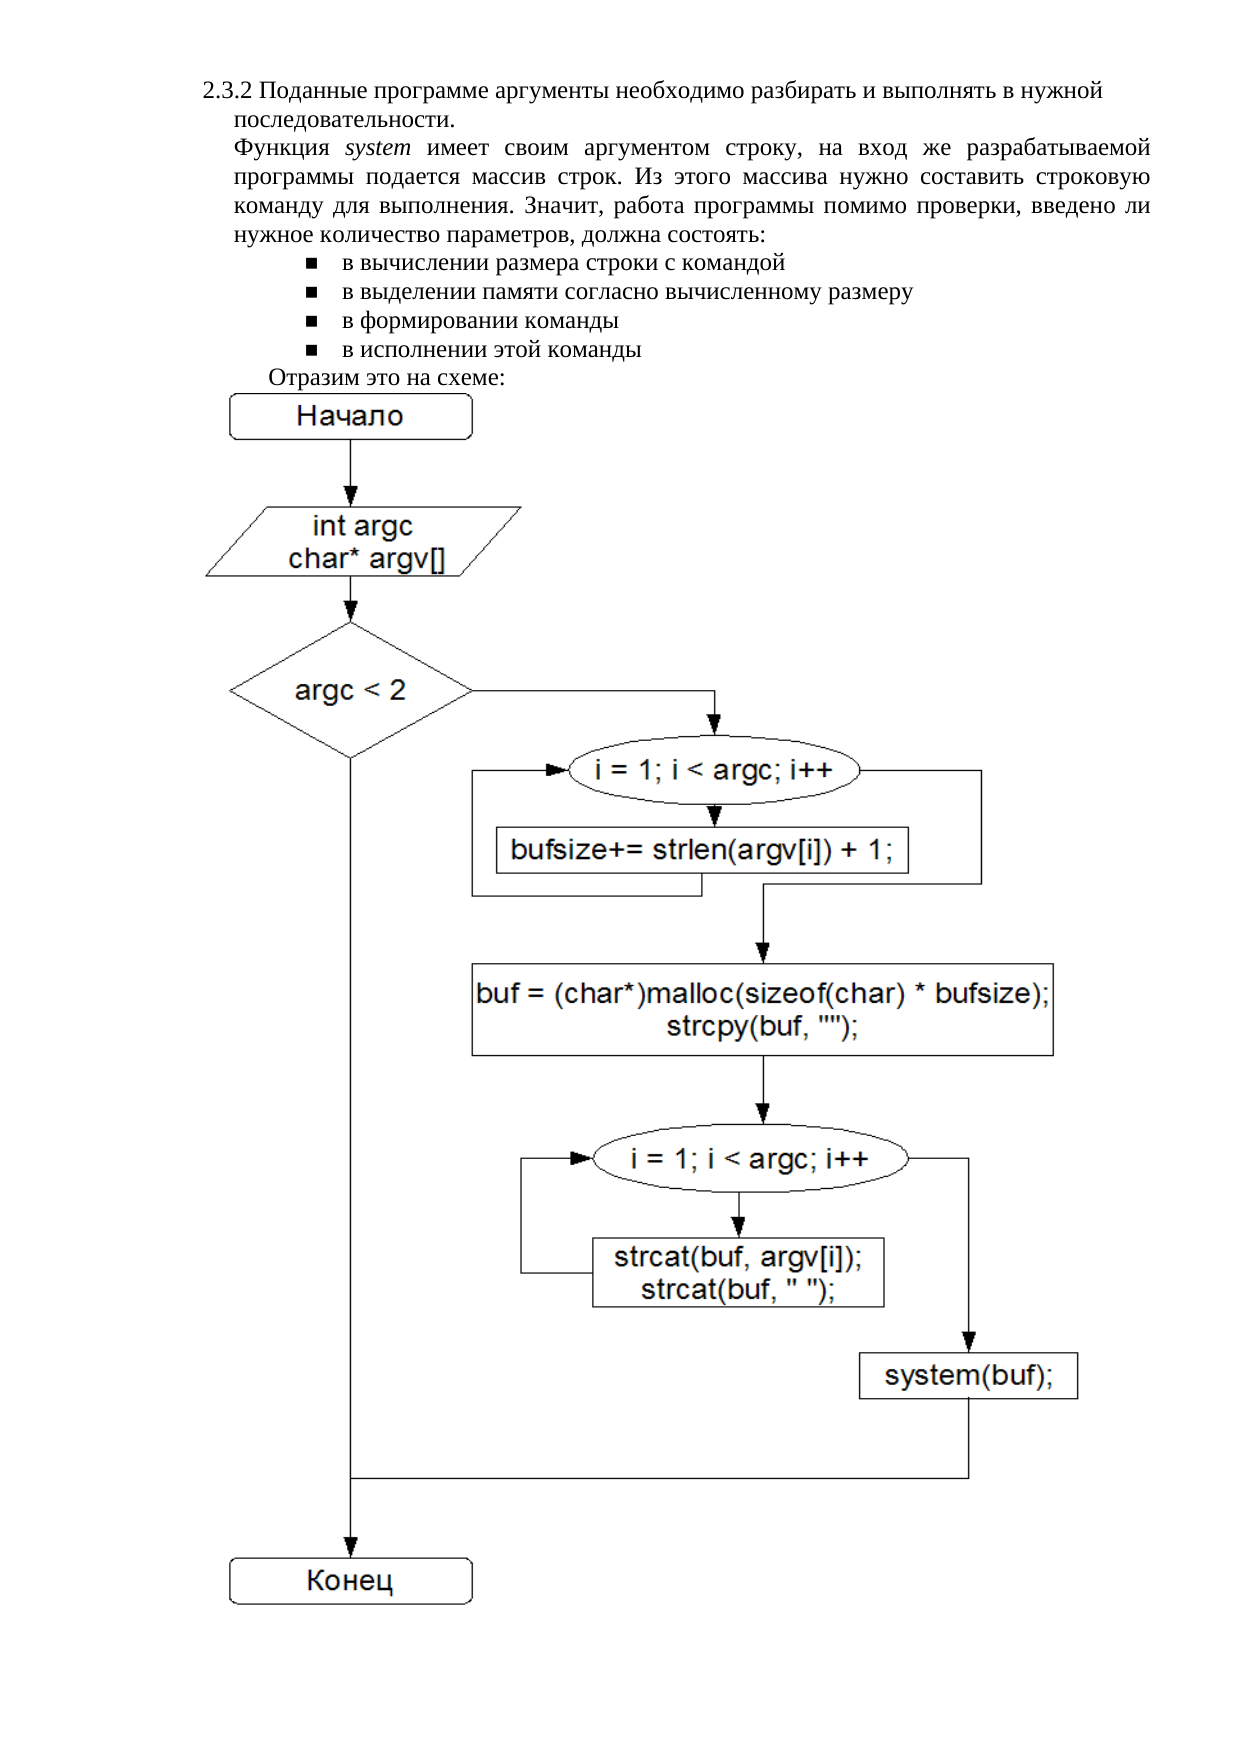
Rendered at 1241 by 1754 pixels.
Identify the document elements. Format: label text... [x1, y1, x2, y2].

list Поданные программе аргументы необходимо разбирать и выполнять в нужной последовательности. [196, 75, 1152, 132]
list Отразим это на схеме: [231, 362, 1152, 391]
list Функция system имеет своим аргументом строку, на вход же разрабатываемой программы подается массив строк. Из этого массива нужно составить строковую команду для выполнения. Значит, работа программы помимо проверки, введено ли нужное количество параметров, должна состоять: [196, 132, 1152, 247]
list в формировании команды [304, 305, 1152, 334]
list в вычислении размера строки с командой [304, 247, 1152, 276]
list в выделении памяти согласно вычисленному размеру [304, 276, 1152, 305]
picture [205, 393, 1081, 1606]
list в исполнении этой команды [304, 334, 1152, 362]
